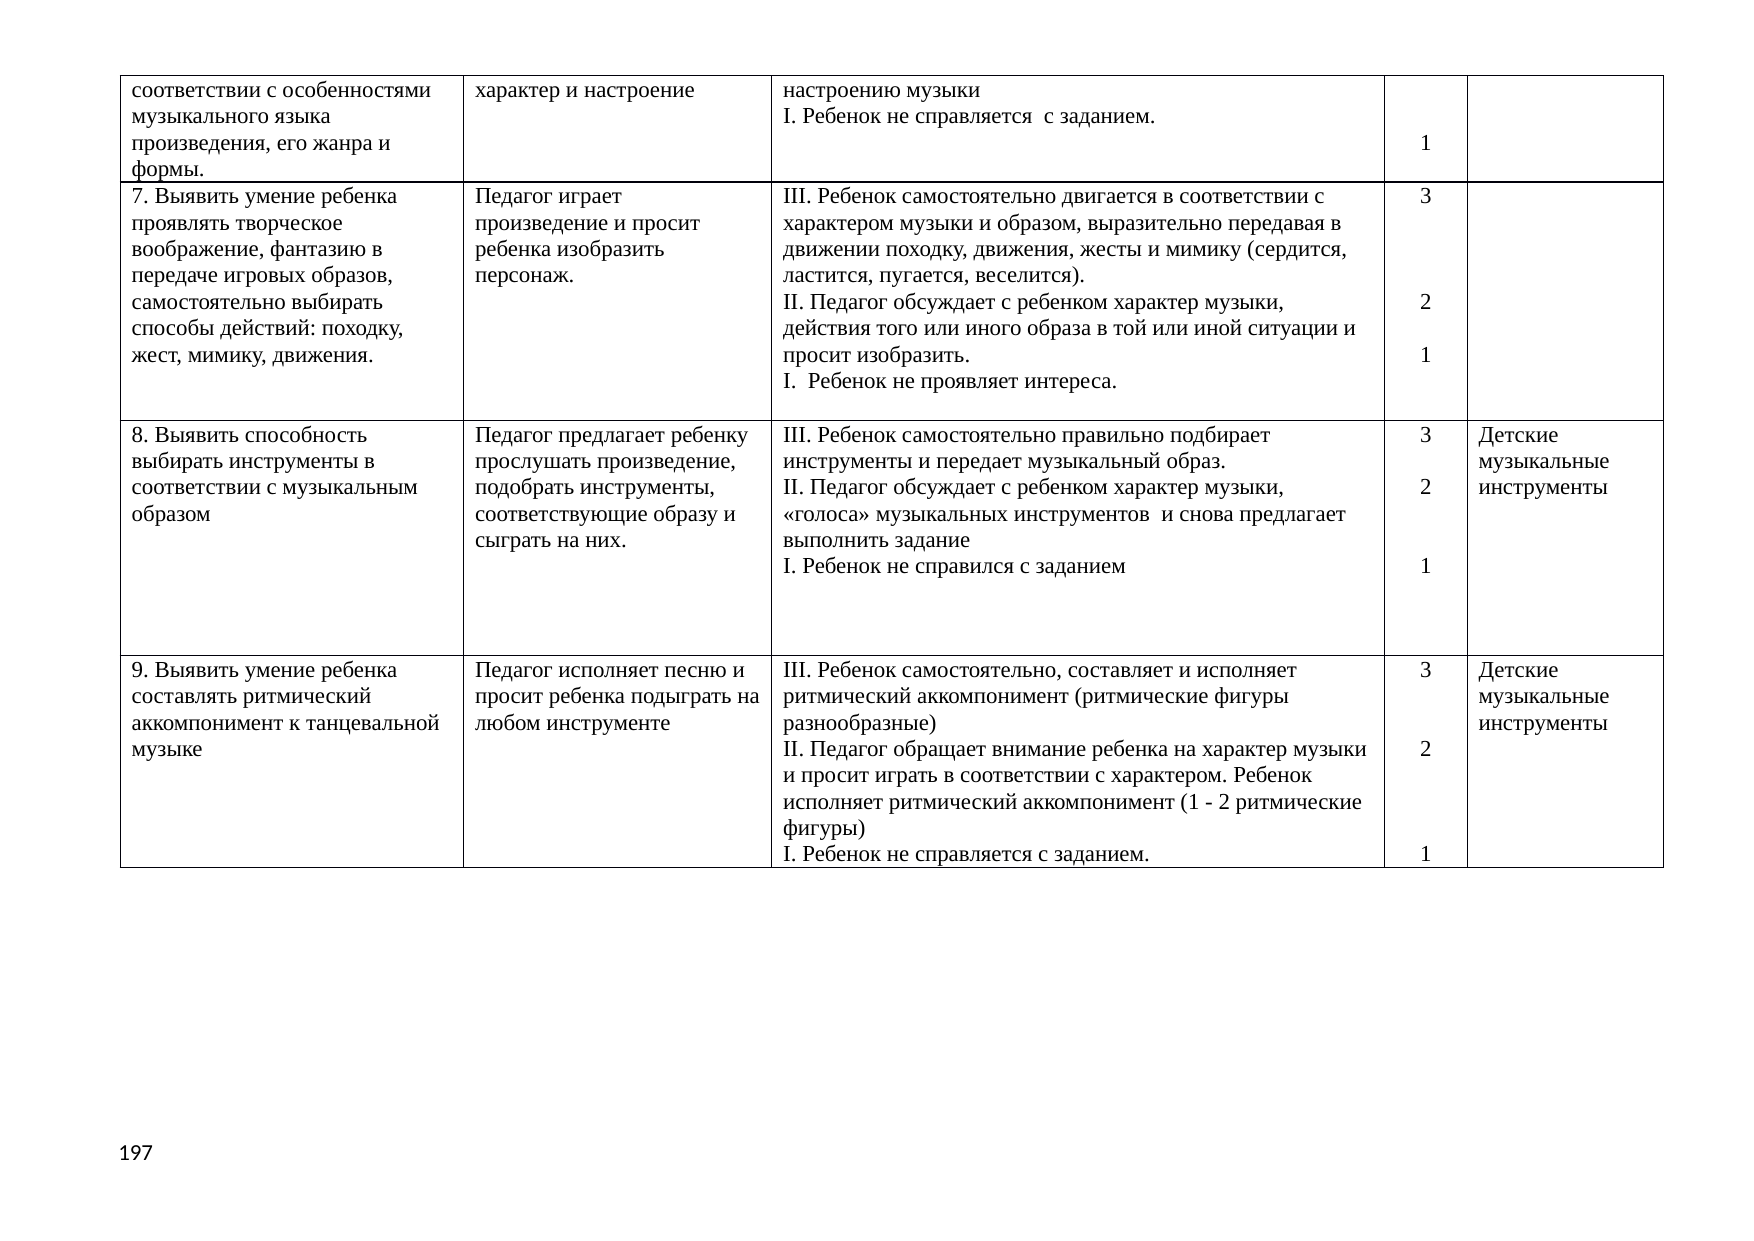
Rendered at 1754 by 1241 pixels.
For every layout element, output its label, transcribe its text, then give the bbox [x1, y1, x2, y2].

table_cell 3 2 1 [1385, 656, 1467, 867]
table_cell Педагог играет произведение и просит ребенка изобразить персонаж. [464, 183, 771, 420]
table_cell 9. Выявить умение ребенка составлять ритмический аккомпонимент к танцевальной музыке [121, 656, 463, 867]
table_cell Детские музыкальные инструменты [1468, 656, 1663, 867]
table_cell III. Ребенок самостоятельно двигается в соответствии с характером музыки и образом, выразительно передавая в движении походку, движения, жесты и мимику (сердится, ластится, пугается, веселится). II. Педагог обсуждает с ребенком характер музыки, действия того или иного образа в той или иной ситуации и просит изобразить. I. Ребенок не проявляет интереса. [772, 183, 1384, 420]
table_cell III. Ребенок самостоятельно, составляет и исполняет ритмический аккомпонимент (ритмические фигуры разнообразные) II. Педагог обращает внимание ребенка на характер музыки и просит играть в соответствии с характером. Ребенок исполняет ритмический аккомпонимент (1 - 2 ритмические фигуры) I. Ребенок не справляется с заданием. [772, 656, 1384, 867]
table_cell 7. Выявить умение ребенка проявлять творческое воображение, фантазию в передаче игровых образов, самостоятельно выбирать способы действий: походку, жест, мимику, движения. [121, 183, 463, 420]
table_cell настроению музыки I. Ребенок не справляется с заданием. [772, 76, 1384, 181]
table_cell 8. Выявить способность выбирать инструменты в соответствии с музыкальным образом [121, 421, 463, 655]
table_cell 3 2 1 [1385, 183, 1467, 420]
table_cell соответствии с особенностями музыкального языка произведения, его жанра и формы. [121, 76, 463, 181]
table_cell характер и настроение [464, 76, 771, 181]
table_cell Педагог исполняет песню и просит ребенка подыграть на любом инструменте [464, 656, 771, 867]
table_cell Педагог предлагает ребенку прослушать произведение, подобрать инструменты, соответствующие образу и сыграть на них. [464, 421, 771, 655]
table_cell [1468, 76, 1663, 181]
table_cell 3 2 1 [1385, 421, 1467, 655]
table_cell 1 [1385, 76, 1467, 181]
table_cell Детские музыкальные инструменты [1468, 421, 1663, 655]
table_cell [1468, 183, 1663, 420]
table_cell III. Ребенок самостоятельно правильно подбирает инструменты и передает музыкальный образ. II. Педагог обсуждает с ребенком характер музыки, «голоса» музыкальных инструментов и снова предлагает выполнить задание I. Ребенок не справился с заданием [772, 421, 1384, 655]
